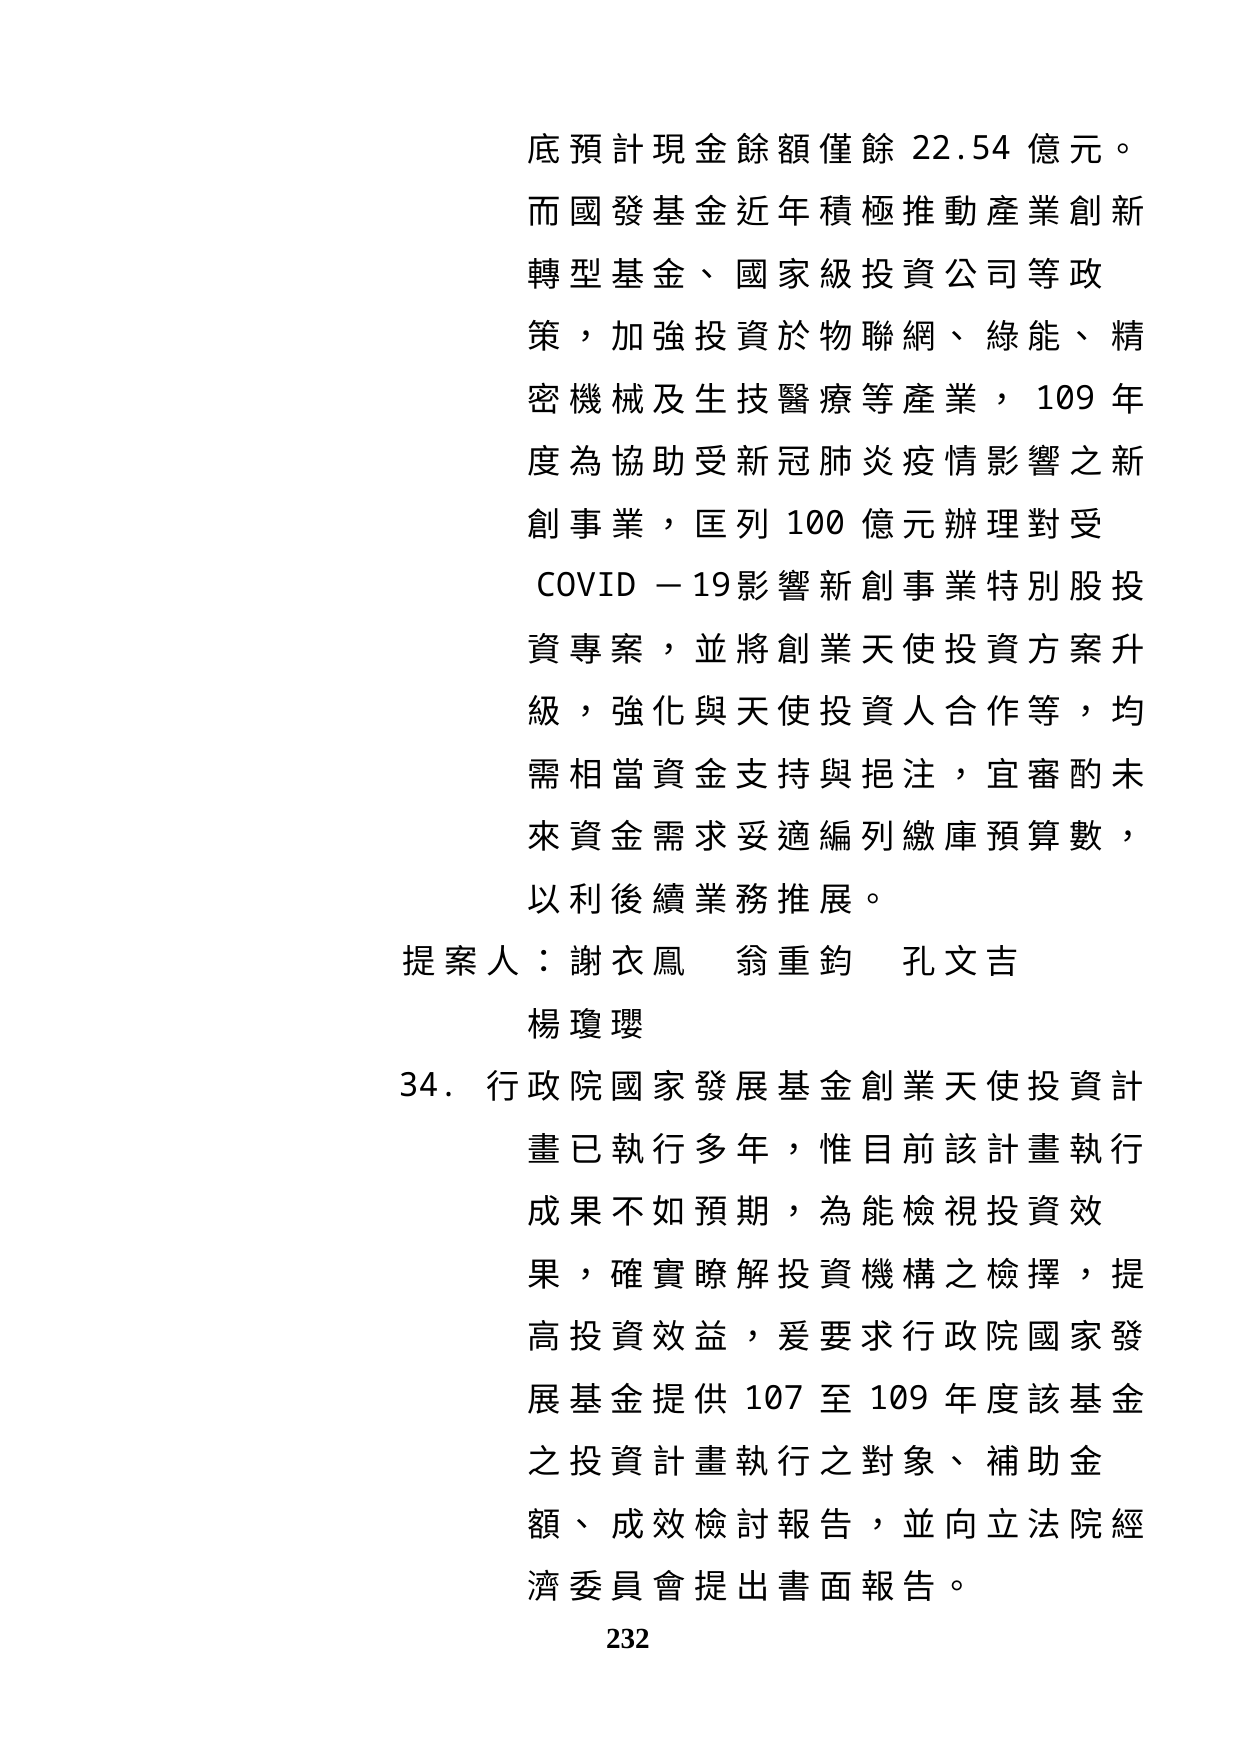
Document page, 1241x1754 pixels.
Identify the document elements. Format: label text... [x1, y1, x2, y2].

list 底預計現金餘額僅餘22.54億元。而國發基金近年積極推動產業創新轉型基金、國家級投資公司等政策，加強投資於物聯網、綠能、精密機械及生技醫療等產業，109年度為協助受新冠肺炎疫情影響之新創事業，匡列100億元辦理對受COVID－19影響新創事業特別股投資專案，並將創業天使投資方案升級，強化與天使投資人合作等，均需相當資金支持與挹注，宜審酌未來資金需求妥適編列繳庫預算數，以利後續業務推展。 [396, 105, 1148, 917]
text 提案人：謝衣鳯 翁重鈞 孔文吉 楊瓊瓔 [384, 917, 1044, 1042]
list 行政院國家發展基金創業天使投資計畫已執行多年，惟目前該計畫執行成果不如預期，為能檢視投資效果，確實瞭解投資機構之檢擇，提高投資效益，爰要求行政院國家發展基金提供107至109年度該基金之投資計畫執行之對象、補助金額、成效檢討報告，並向立法院經濟委員會提出書面報告。 [396, 1042, 1148, 1605]
